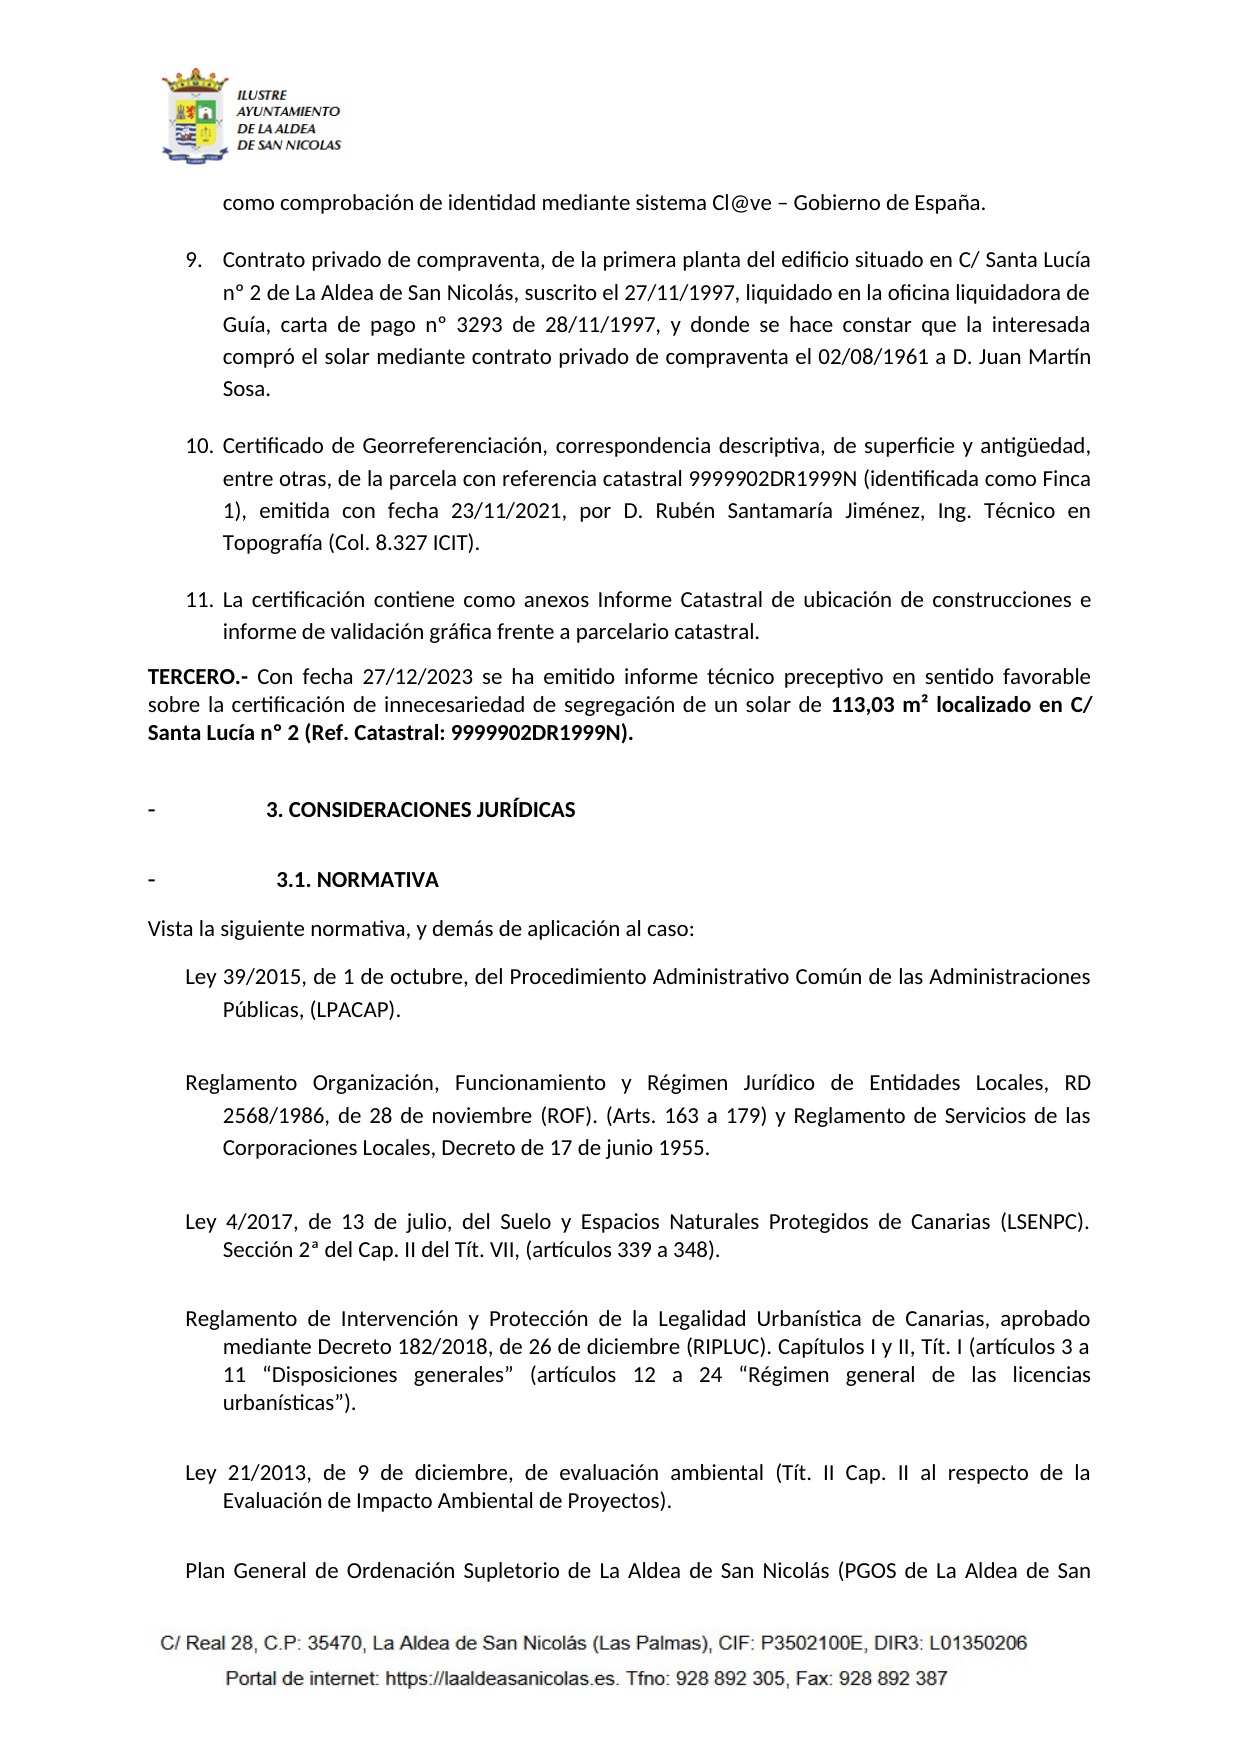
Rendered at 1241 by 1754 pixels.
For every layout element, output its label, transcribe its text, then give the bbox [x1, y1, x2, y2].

list Ley 39/2015, de 1 de octubre, del Procedimiento Administrativo Común de las Administraciones Públicas, (LPACAP). [185, 962, 1093, 1023]
list Plan General de Ordenación Supletorio de La Aldea de San Nicolás (PGOS de La Aldea de San [185, 1556, 1093, 1584]
list Ley 21/2013, de 9 de diciembre, de evaluación ambiental (Tít. II Cap. II al respecto de la Evaluación de Impacto Ambiental de Proyectos). [185, 1458, 1093, 1514]
picture [149, 1627, 1034, 1694]
list Reglamento de Intervención y Protección de la Legalidad Urbanística de Canarias, aprobado mediante Decreto 182/2018, de 26 de diciembre (RIPLUC). Capítulos I y II, Tít. I (artículos 3 a 11 “Disposiciones generales” (artículos 12 a 24 “Régimen general de las licencias urbanísticas”). [185, 1304, 1093, 1417]
text Vista la siguiente normativa, y demás de aplicación al caso: [148, 914, 1093, 942]
text TERCERO.- Con fecha 27/12/2023 se ha emitido informe técnico preceptivo en sentido favorable sobre la certificación de innecesariedad de segregación de un solar de 113,03 m² localizado en C/ Santa Lucía nº 2 (Ref. Catastral: 9999902DR1999N). [148, 662, 1093, 746]
list Certificado de Georreferenciación, correspondencia descriptiva, de superficie y antigüedad, entre otras, de la parcela con referencia catastral 9999902DR1999N (identificada como Finca 1), emitida con fecha 23/11/2021, por D. Rubén Santamaría Jiménez, Ing. Técnico en Topografía (Col. 8.327 ICIT). [185, 432, 1093, 556]
list La certificación contiene como anexos Informe Catastral de ubicación de construcciones e informe de validación gráfica frente a parcelario catastral. [185, 585, 1093, 646]
list como comprobación de identidad mediante sistema Cl@ve – Gobierno de España. [185, 188, 1093, 216]
list Ley 4/2017, de 13 de julio, del Suelo y Espacios Naturales Protegidos de Canarias (LSENPC). Sección 2ª del Cap. II del Tít. VII, (artículos 339 a 348). [185, 1207, 1093, 1263]
subtitle 3. CONSIDERACIONES JURÍDICAS [148, 795, 1093, 823]
list Reglamento Organización, Funcionamiento y Régimen Jurídico de Entidades Locales, RD 2568/1986, de 28 de noviembre (ROF). (Arts. 163 a 179) y Reglamento de Servicios de las Corporaciones Locales, Decreto de 17 de junio 1955. [185, 1068, 1093, 1161]
subtitle 3.1. NORMATIVA [148, 865, 1093, 893]
list Contrato privado de compraventa, de la primera planta del edificio situado en C/ Santa Lucía nº 2 de La Aldea de San Nicolás, suscrito el 27/11/1997, liquidado en la oficina liquidadora de Guía, carta de pago nº 3293 de 28/11/1997, y donde se hace constar que la interesada compró el solar mediante contrato privado de compraventa el 02/08/1961 a D. Juan Martín Sosa. [185, 246, 1093, 402]
picture [148, 60, 357, 172]
